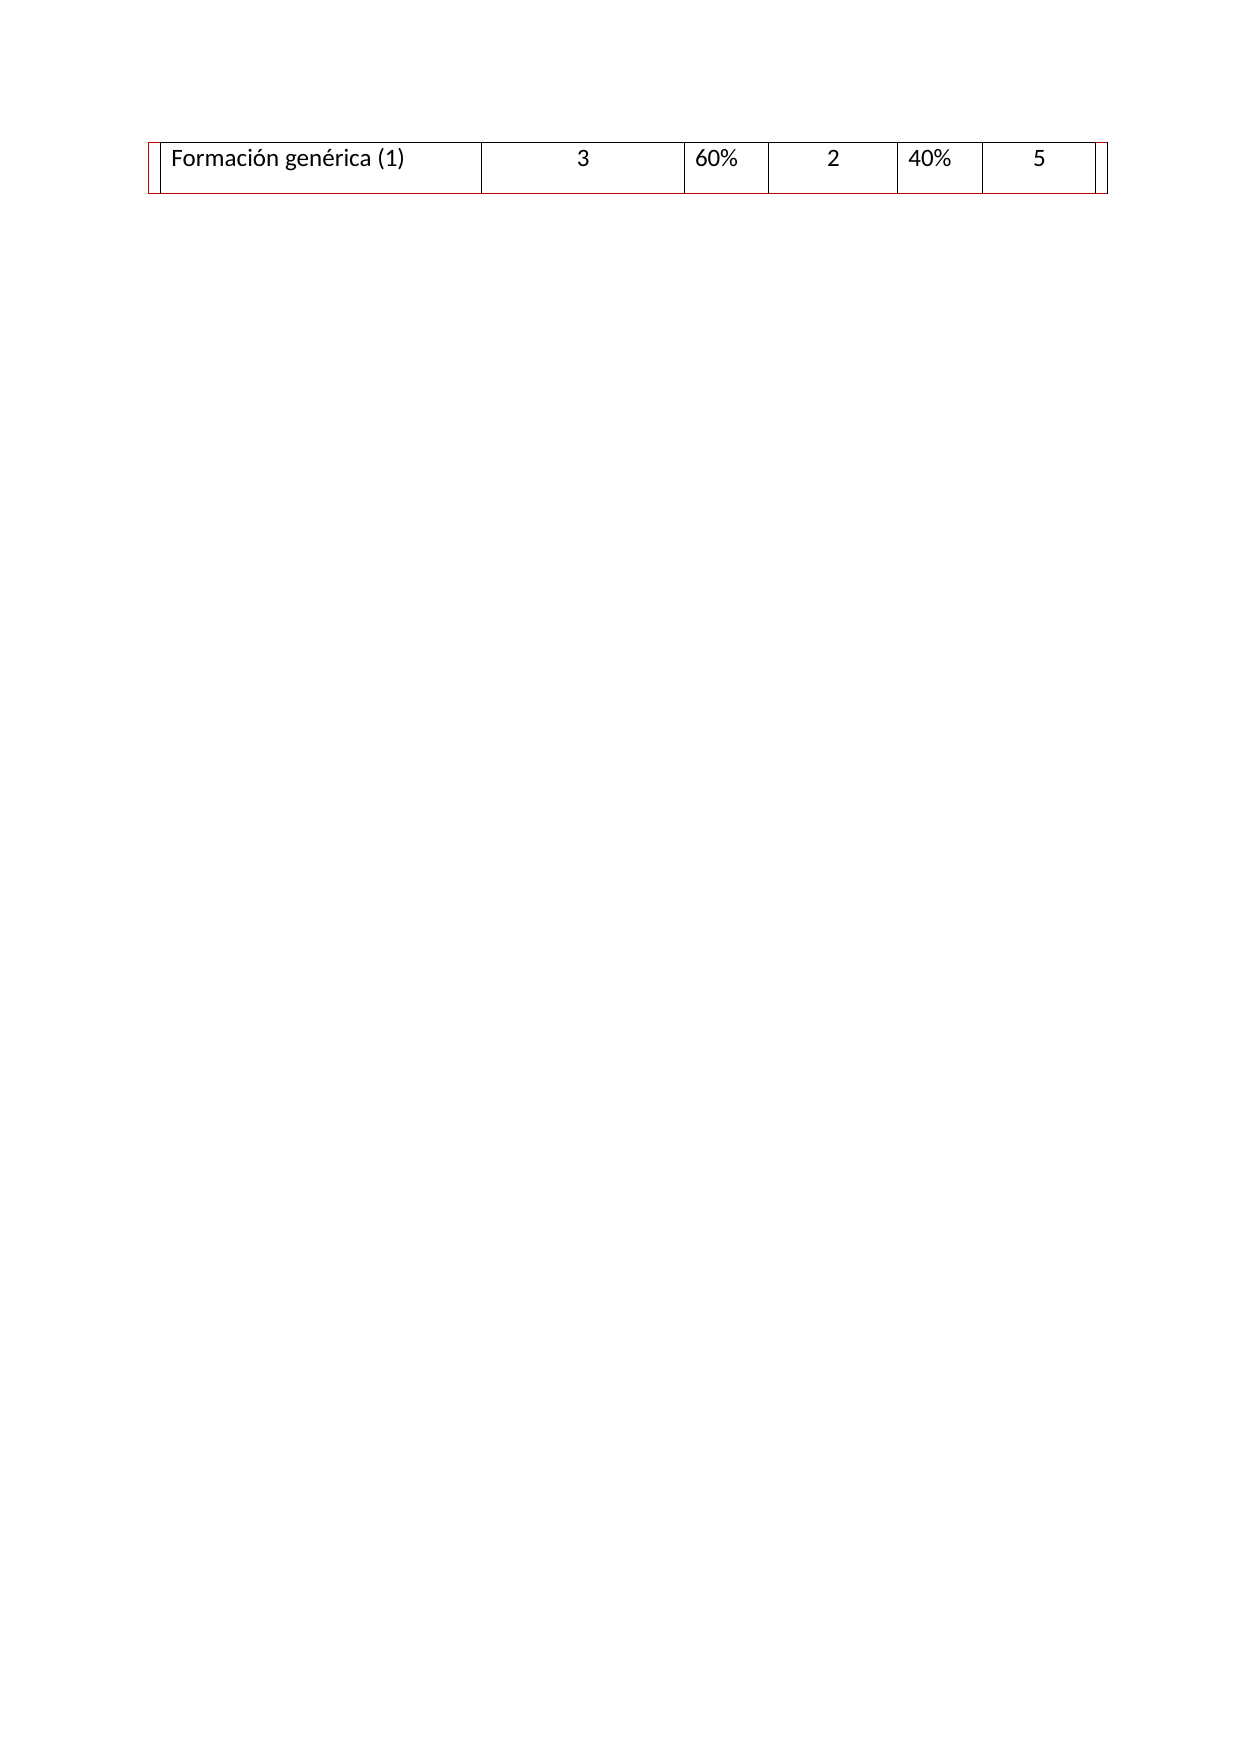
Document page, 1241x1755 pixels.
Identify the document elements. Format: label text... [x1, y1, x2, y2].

table_cell 40% [898, 143, 982, 193]
table_cell [149, 143, 160, 193]
table_cell 2 [769, 143, 897, 193]
table_cell [1096, 143, 1107, 193]
table_cell 60% [685, 143, 768, 193]
table_cell 5 [983, 143, 1095, 193]
table_cell 3 [482, 143, 684, 193]
table_cell Formación genérica (1) [161, 143, 481, 193]
